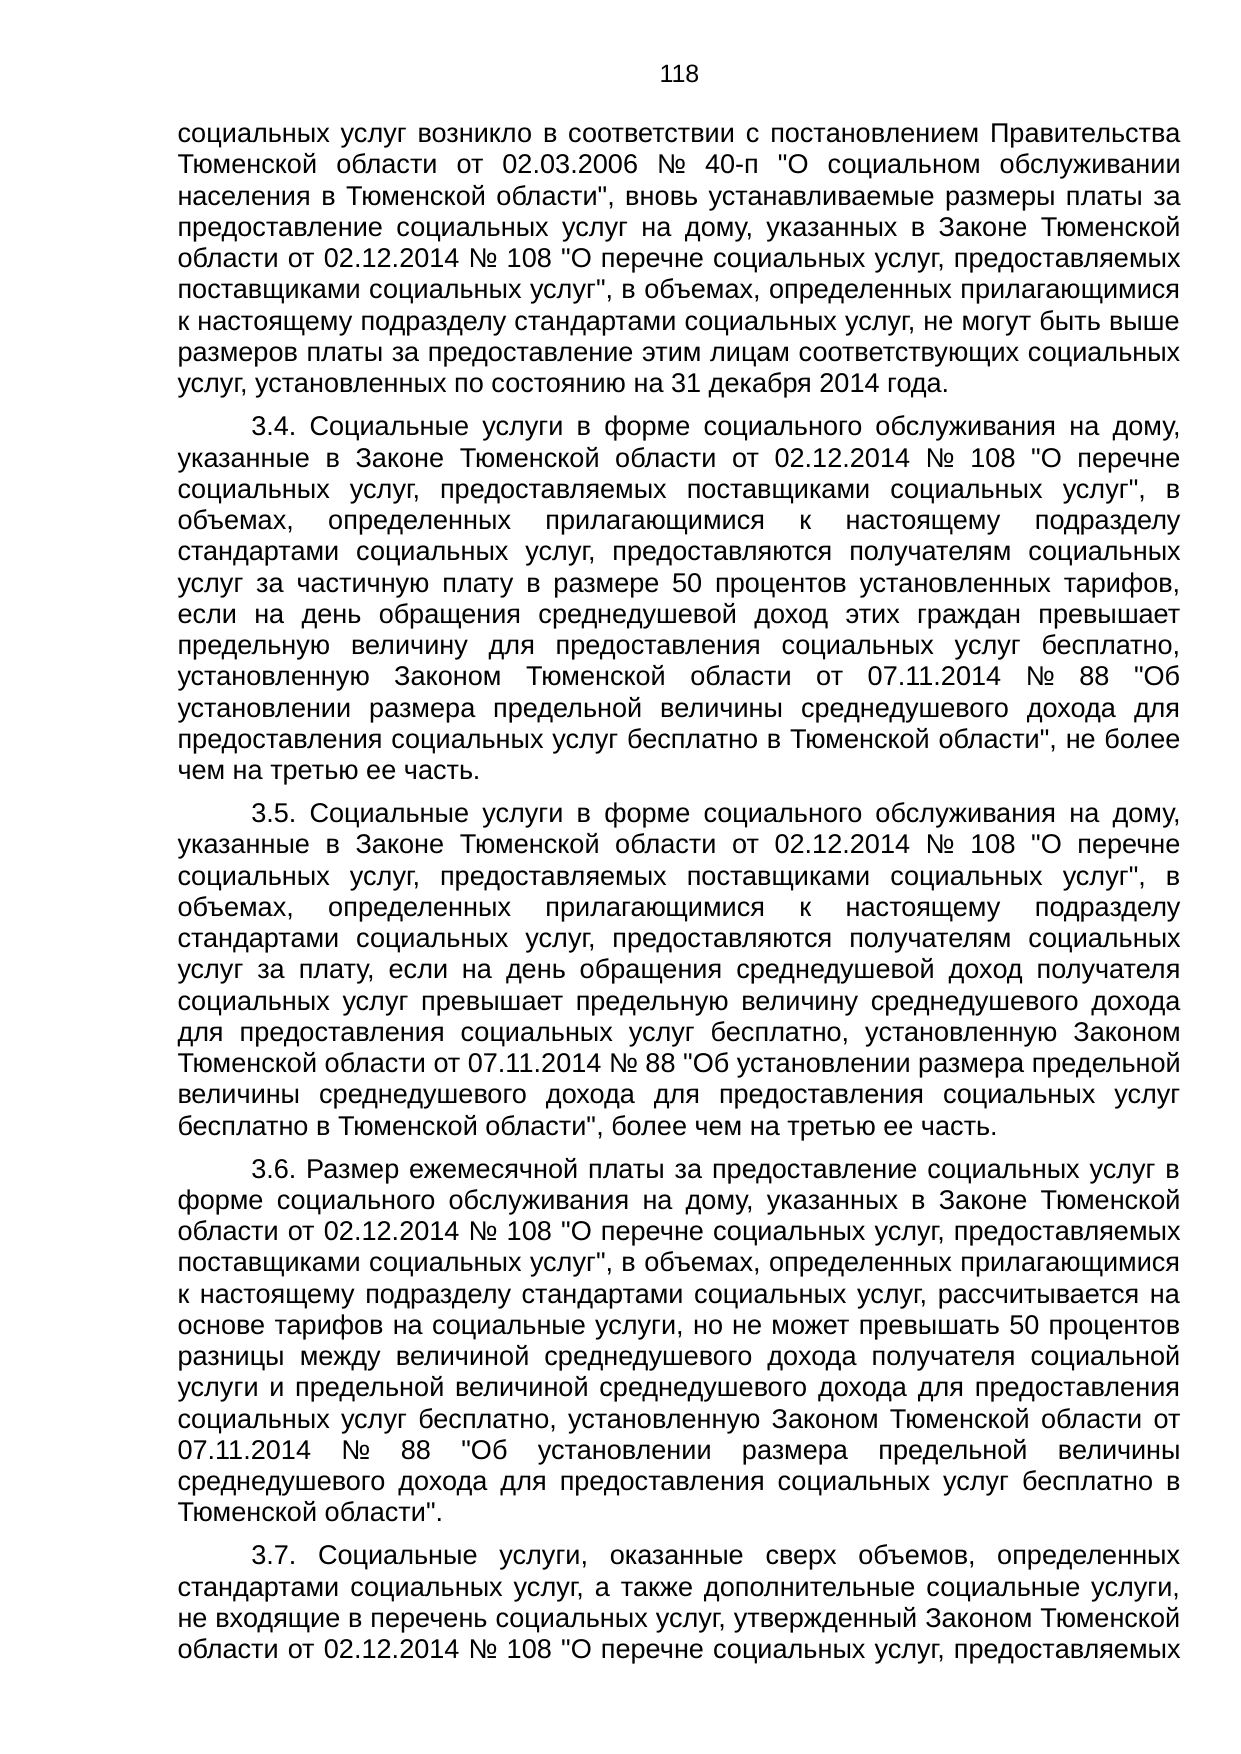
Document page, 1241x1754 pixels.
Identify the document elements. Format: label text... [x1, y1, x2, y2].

text 3.7. Социальные услуги, оказанные сверх объемов, определенных стандартами социальных услуг, а также дополнительные социальные услуги, не входящие в перечень социальных услуг, утвержденный Законом Тюменской области от 02.12.2014 № 108 "О перечне социальных услуг, предоставляемых [177, 1539, 1181, 1664]
text социальных услуг возникло в соответствии с постановлением Правительства Тюменской области от 02.03.2006 № 40-п "О социальном обслуживании населения в Тюменской области", вновь устанавливаемые размеры платы за предоставление социальных услуг на дому, указанных в Законе Тюменской области от 02.12.2014 № 108 "О перечне социальных услуг, предоставляемых поставщиками социальных услуг", в объемах, определенных прилагающимися к настоящему подразделу стандартами социальных услуг, не могут быть выше размеров платы за предоставление этим лицам соответствующих социальных услуг, установленных по состоянию на 31 декабря 2014 года. [177, 117, 1181, 398]
text 3.5. Социальные услуги в форме социального обслуживания на дому, указанные в Законе Тюменской области от 02.12.2014 № 108 "О перечне социальных услуг, предоставляемых поставщиками социальных услуг", в объемах, определенных прилагающимися к настоящему подразделу стандартами социальных услуг, предоставляются получателям социальных услуг за плату, если на день обращения среднедушевой доход получателя социальных услуг превышает предельную величину среднедушевого дохода для предоставления социальных услуг бесплатно, установленную Законом Тюменской области от 07.11.2014 № 88 "Об установлении размера предельной величины среднедушевого дохода для предоставления социальных услуг бесплатно в Тюменской области", более чем на третью ее часть. [177, 797, 1181, 1141]
text 3.6. Размер ежемесячной платы за предоставление социальных услуг в форме социального обслуживания на дому, указанных в Законе Тюменской области от 02.12.2014 № 108 "О перечне социальных услуг, предоставляемых поставщиками социальных услуг", в объемах, определенных прилагающимися к настоящему подразделу стандартами социальных услуг, рассчитывается на основе тарифов на социальные услуги, но не может превышать 50 процентов разницы между величиной среднедушевого дохода получателя социальной услуги и предельной величиной среднедушевого дохода для предоставления социальных услуг бесплатно, установленную Законом Тюменской области от 07.11.2014 № 88 "Об установлении размера предельной величины среднедушевого дохода для предоставления социальных услуг бесплатно в Тюменской области". [177, 1153, 1181, 1528]
text 3.4. Социальные услуги в форме социального обслуживания на дому, указанные в Законе Тюменской области от 02.12.2014 № 108 "О перечне социальных услуг, предоставляемых поставщиками социальных услуг", в объемах, определенных прилагающимися к настоящему подразделу стандартами социальных услуг, предоставляются получателям социальных услуг за частичную плату в размере 50 процентов установленных тарифов, если на день обращения среднедушевой доход этих граждан превышает предельную величину для предоставления социальных услуг бесплатно, установленную Законом Тюменской области от 07.11.2014 № 88 "Об установлении размера предельной величины среднедушевого дохода для предоставления социальных услуг бесплатно в Тюменской области", не более чем на третью ее часть. [177, 410, 1181, 785]
